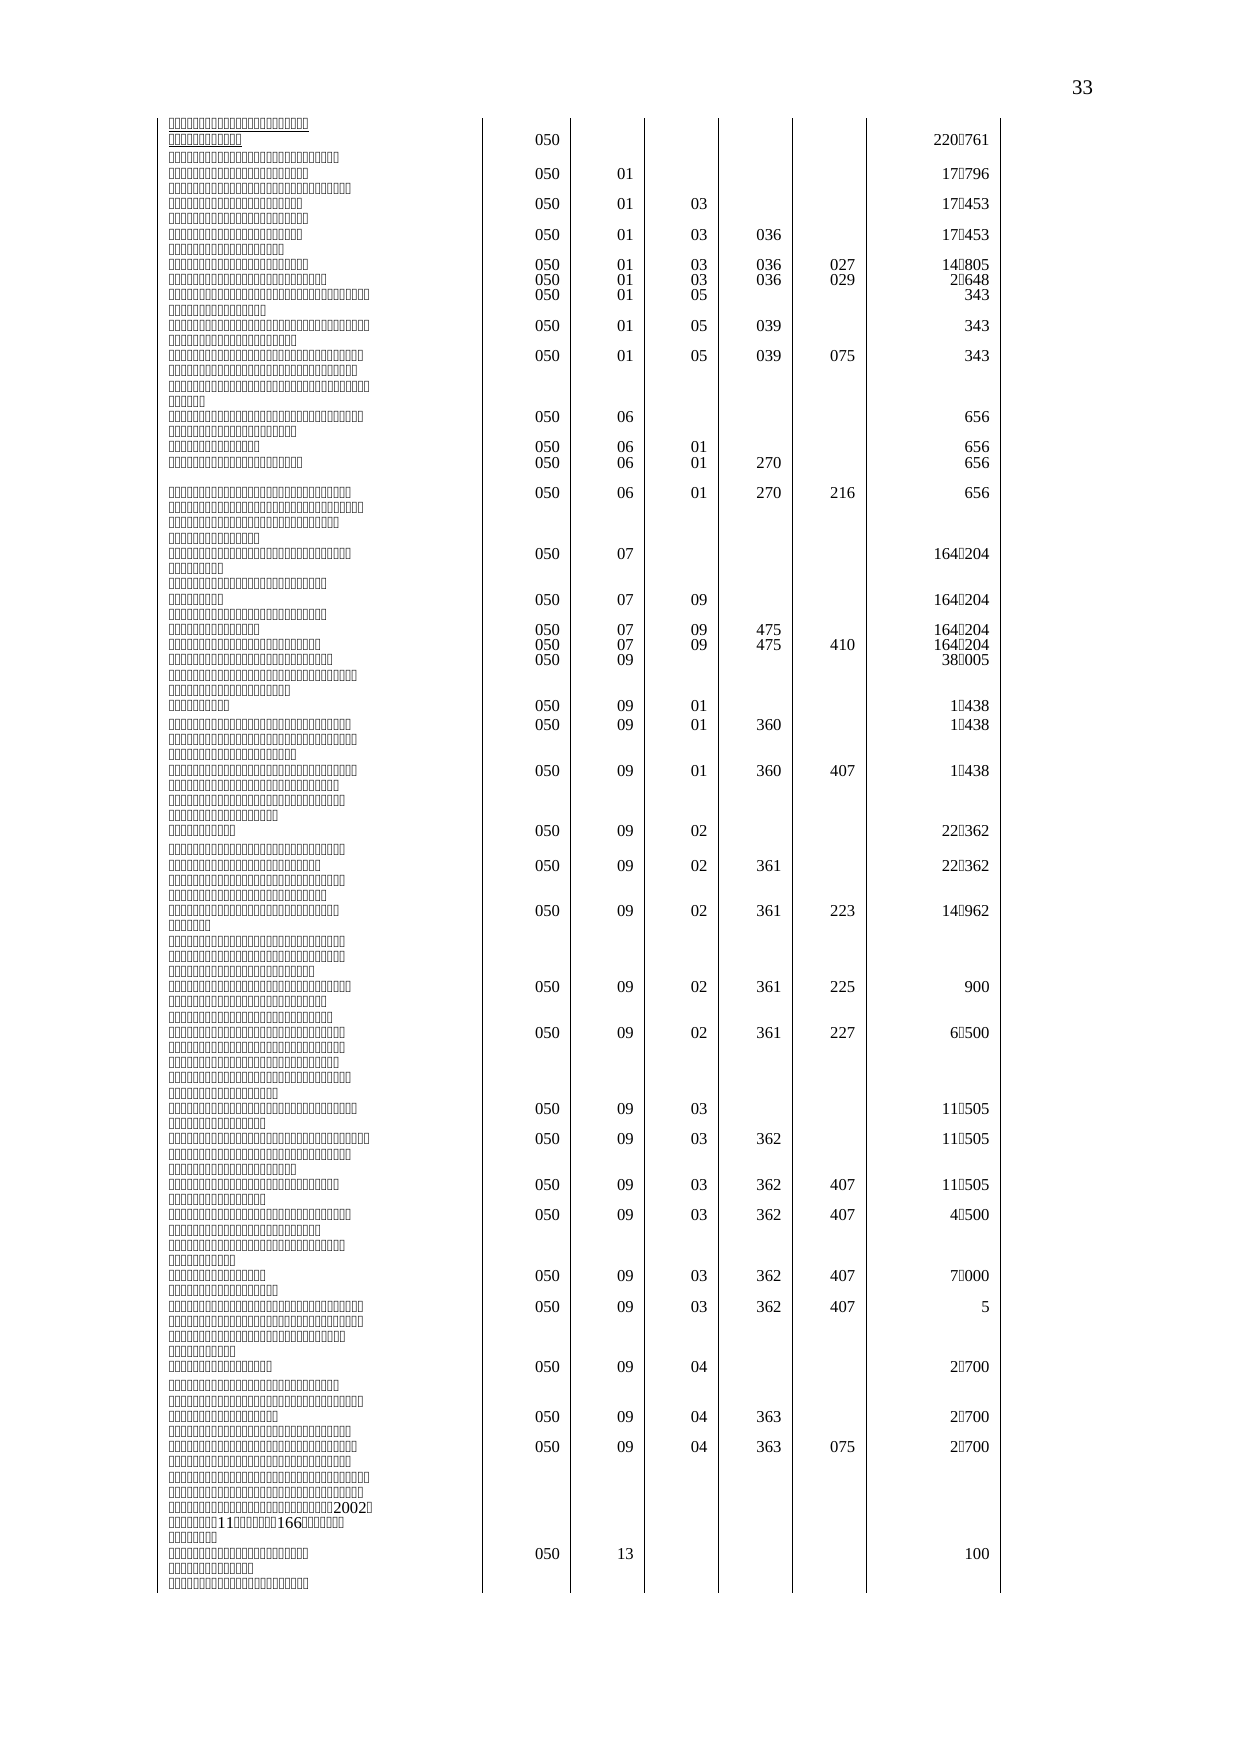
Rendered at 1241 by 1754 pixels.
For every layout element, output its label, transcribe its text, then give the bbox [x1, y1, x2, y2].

table_cell  [793, 1027, 866, 1103]
table_cell [793, 456, 866, 487]
table_cell [793, 441, 866, 456]
table_cell  [158, 456, 482, 487]
table_cell [645, 935, 718, 981]
table_cell  [719, 1270, 792, 1300]
table_cell  [645, 764, 718, 825]
table_cell [793, 719, 866, 764]
table_cell  [645, 1209, 718, 1270]
table_cell  [158, 259, 482, 274]
table_cell  [645, 875, 718, 935]
table_cell [793, 700, 866, 719]
table_cell  [483, 1027, 570, 1103]
table_cell  [645, 213, 718, 259]
table_cell  [483, 289, 570, 319]
table_cell  [571, 1027, 644, 1103]
table_cell  [645, 1027, 718, 1103]
table_cell [793, 578, 866, 608]
table_cell      [158, 1027, 482, 1103]
table_cell  [483, 411, 570, 441]
table_cell    [158, 654, 482, 700]
table_cell  [867, 289, 1000, 319]
table_cell [793, 1103, 866, 1133]
table_cell  [645, 981, 718, 1027]
table_cell [719, 825, 792, 844]
table_cell  [571, 1380, 644, 1426]
table_cell   [158, 548, 482, 578]
table_cell  [571, 639, 644, 654]
table_cell  [867, 1270, 1000, 1300]
table_cell  [571, 1133, 644, 1179]
table_cell  [483, 259, 570, 274]
table_cell [645, 411, 718, 441]
table_cell  [867, 1300, 1000, 1361]
table_cell    [158, 719, 482, 764]
table_cell [793, 1133, 866, 1179]
table_cell  [483, 1548, 570, 1593]
table_cell  [483, 548, 570, 578]
table_cell  [793, 487, 866, 548]
table_cell  [571, 456, 644, 487]
table_cell  [719, 875, 792, 935]
table_cell  [645, 183, 718, 213]
table_cell  [719, 320, 792, 350]
table_cell  [645, 1270, 718, 1300]
table_cell  [867, 259, 1000, 274]
table_cell  [867, 274, 1000, 289]
table_cell  [719, 1179, 792, 1209]
table_cell [719, 548, 792, 578]
table_cell  [645, 1380, 718, 1426]
table_cell  [867, 1133, 1000, 1179]
table_cell  [867, 213, 1000, 259]
table_cell  [867, 1548, 1000, 1593]
table_cell  [571, 1300, 644, 1361]
table_cell  [719, 1133, 792, 1179]
table_cell  [483, 350, 570, 411]
table_cell   [158, 118, 482, 152]
table_cell  [645, 289, 718, 319]
table_cell  [483, 654, 570, 700]
table_cell  [571, 441, 644, 456]
table_cell  [867, 844, 1000, 874]
table_cell  [571, 1426, 644, 1547]
table_cell  [483, 456, 570, 487]
table_cell  [483, 1426, 570, 1547]
table_cell  [793, 639, 866, 654]
table_cell  [867, 350, 1000, 411]
table_cell  [867, 152, 1000, 183]
table_cell [719, 118, 792, 152]
table_cell    [158, 1133, 482, 1179]
table_cell [719, 152, 792, 183]
table_cell     [158, 875, 482, 935]
table_cell   [158, 1103, 482, 1133]
table_cell [719, 411, 792, 441]
table_cell  [483, 844, 570, 874]
table_cell  [571, 844, 644, 874]
table_cell  [483, 118, 570, 152]
table_cell  [571, 1103, 644, 1133]
table_cell  [645, 825, 718, 844]
table_cell  [867, 875, 1000, 935]
table_cell [793, 548, 866, 578]
table_cell  [793, 350, 866, 411]
table_cell [719, 1548, 792, 1593]
table_cell  [867, 981, 1000, 1027]
table_cell  [483, 578, 570, 608]
table_cell [793, 152, 866, 183]
table_cell   [158, 183, 482, 213]
table_cell  [867, 609, 1000, 639]
table_cell  [719, 1027, 792, 1103]
table_cell [483, 935, 570, 981]
table_cell  [793, 1426, 866, 1547]
table_cell  [483, 1270, 570, 1300]
table_cell  [867, 1103, 1000, 1133]
table_cell  [571, 719, 644, 764]
table_cell    [158, 1548, 482, 1593]
table_cell  [867, 825, 1000, 844]
table_cell [793, 213, 866, 259]
table_cell  [719, 1380, 792, 1426]
table_cell  [483, 609, 570, 639]
table_cell  [483, 1133, 570, 1179]
table_cell  [867, 700, 1000, 719]
table_cell  [793, 1179, 866, 1209]
table_cell  [719, 609, 792, 639]
table_cell  [867, 320, 1000, 350]
table_cell  [483, 1179, 570, 1209]
table_cell  [719, 487, 792, 548]
table_cell  [645, 1103, 718, 1133]
table_cell   [158, 1270, 482, 1300]
table_cell  [483, 719, 570, 764]
table_cell   [158, 1179, 482, 1209]
table_cell  [645, 350, 718, 411]
table_cell     [158, 1209, 482, 1270]
table_cell  [645, 320, 718, 350]
table_cell  [793, 1209, 866, 1270]
table_cell  [867, 456, 1000, 487]
table_cell  [483, 639, 570, 654]
table_cell  [719, 639, 792, 654]
table_cell  [645, 639, 718, 654]
table_cell [793, 935, 866, 981]
table_cell    [158, 935, 482, 981]
table_cell [719, 654, 792, 700]
table_cell  [483, 1209, 570, 1270]
table_cell  [867, 639, 1000, 654]
table_cell  [645, 1179, 718, 1209]
table_cell  [867, 487, 1000, 548]
table_cell  [867, 1380, 1000, 1426]
table_cell  [483, 320, 570, 350]
table_cell [719, 183, 792, 213]
table_cell  [158, 1361, 482, 1380]
table_cell  [483, 825, 570, 844]
table_cell  [483, 700, 570, 719]
table_cell  [867, 719, 1000, 764]
table_cell  [571, 213, 644, 259]
table_cell  [645, 1361, 718, 1380]
table_cell   [158, 844, 482, 874]
table_cell [645, 654, 718, 700]
table_cell  [719, 1426, 792, 1547]
table_cell  [483, 213, 570, 259]
table_cell  [867, 1027, 1000, 1103]
table_cell  [793, 981, 866, 1027]
table_cell  [483, 875, 570, 935]
table_cell  [158, 639, 482, 654]
table_cell [793, 289, 866, 319]
table_cell  [867, 1361, 1000, 1380]
table_cell  [483, 274, 570, 289]
table_cell [793, 1548, 866, 1593]
table_cell  [483, 487, 570, 548]
table_cell  [867, 548, 1000, 578]
table_cell  [571, 764, 644, 825]
table_cell [645, 1548, 718, 1593]
table_cell   [158, 411, 482, 441]
table_cell  [867, 118, 1000, 152]
table_cell  [867, 411, 1000, 441]
table_cell  [571, 1548, 644, 1593]
table_cell [571, 118, 644, 152]
table_cell  [719, 274, 792, 289]
table_cell  [571, 1270, 644, 1300]
table_cell  [571, 350, 644, 411]
table_cell  [645, 609, 718, 639]
table_cell  [867, 1426, 1000, 1547]
table_cell  [158, 441, 482, 456]
table_cell  [158, 274, 482, 289]
table_cell  [571, 578, 644, 608]
table_cell  [645, 487, 718, 548]
table_cell  [483, 764, 570, 825]
table_cell [719, 441, 792, 456]
table_cell [645, 118, 718, 152]
table_cell   [158, 320, 482, 350]
table_cell  [719, 764, 792, 825]
table_cell [793, 844, 866, 874]
table_cell  [719, 213, 792, 259]
table_cell  [793, 764, 866, 825]
table_cell  [483, 1361, 570, 1380]
table_cell [793, 1380, 866, 1426]
table_cell [793, 411, 866, 441]
table_cell  [719, 259, 792, 274]
table_cell  [571, 274, 644, 289]
table_cell [645, 548, 718, 578]
table_cell     [158, 764, 482, 825]
table_cell  [571, 1209, 644, 1270]
table_cell  [483, 1380, 570, 1426]
table_cell   [158, 578, 482, 608]
table_cell  [867, 183, 1000, 213]
table_cell  [571, 609, 644, 639]
table_cell   [158, 152, 482, 183]
table_cell    [158, 213, 482, 259]
table_cell  [867, 441, 1000, 456]
table_cell [793, 183, 866, 213]
table_cell  [793, 1270, 866, 1300]
table_cell  [793, 274, 866, 289]
table_cell  [645, 578, 718, 608]
table_cell  [571, 152, 644, 183]
table_cell  [719, 1300, 792, 1361]
table_cell  [571, 654, 644, 700]
table_cell  [719, 350, 792, 411]
table_cell  [645, 1300, 718, 1361]
table_cell  [571, 183, 644, 213]
table_cell [793, 609, 866, 639]
table_cell  [867, 654, 1000, 700]
table_cell  [158, 825, 482, 844]
table_cell [719, 700, 792, 719]
table_cell   [158, 609, 482, 639]
table_cell         [158, 1426, 482, 1547]
table_cell [867, 935, 1000, 981]
table_cell  [719, 844, 792, 874]
table_cell  [645, 441, 718, 456]
table_cell  [571, 875, 644, 935]
table_cell  [645, 700, 718, 719]
table_cell [793, 118, 866, 152]
table_cell     [158, 487, 482, 548]
table_cell  [867, 578, 1000, 608]
table_cell  [793, 1300, 866, 1361]
table_cell  [645, 844, 718, 874]
table_cell    [158, 1380, 482, 1426]
table_cell  [867, 764, 1000, 825]
table_cell  [483, 981, 570, 1027]
table_cell [645, 152, 718, 183]
table_cell [719, 289, 792, 319]
table_cell [793, 825, 866, 844]
table_cell  [571, 259, 644, 274]
table_cell  [793, 875, 866, 935]
table_cell     [158, 350, 482, 411]
table_cell  [719, 1209, 792, 1270]
table_cell [793, 1361, 866, 1380]
table_cell  [719, 981, 792, 1027]
table_cell  [645, 719, 718, 764]
table_cell [793, 654, 866, 700]
table_cell  [571, 487, 644, 548]
table_cell  [571, 1179, 644, 1209]
table_cell    [158, 981, 482, 1027]
table_cell [793, 320, 866, 350]
table_cell  [571, 320, 644, 350]
table_cell  [867, 1209, 1000, 1270]
table_cell  [645, 1133, 718, 1179]
table_cell  [867, 1179, 1000, 1209]
table_cell  [793, 259, 866, 274]
table_cell     [158, 1300, 482, 1361]
table_cell   [158, 289, 482, 319]
table_cell  [571, 825, 644, 844]
table_cell  [483, 1103, 570, 1133]
table_cell  [571, 289, 644, 319]
table_cell  [571, 548, 644, 578]
table_cell  [483, 1300, 570, 1361]
table_cell  [483, 183, 570, 213]
table_cell  [483, 441, 570, 456]
table_cell  [158, 700, 482, 719]
table_cell  [645, 456, 718, 487]
table_cell [571, 935, 644, 981]
table_cell  [571, 411, 644, 441]
table_cell  [645, 274, 718, 289]
table_cell [719, 578, 792, 608]
table_cell  [483, 152, 570, 183]
table_cell  [645, 1426, 718, 1547]
table_cell [719, 1103, 792, 1133]
table_cell  [645, 259, 718, 274]
table_cell  [719, 456, 792, 487]
table_cell  [571, 1361, 644, 1380]
table_cell  [571, 981, 644, 1027]
table_cell [719, 935, 792, 981]
table_cell  [719, 719, 792, 764]
table_cell  [571, 700, 644, 719]
table_cell [719, 1361, 792, 1380]
